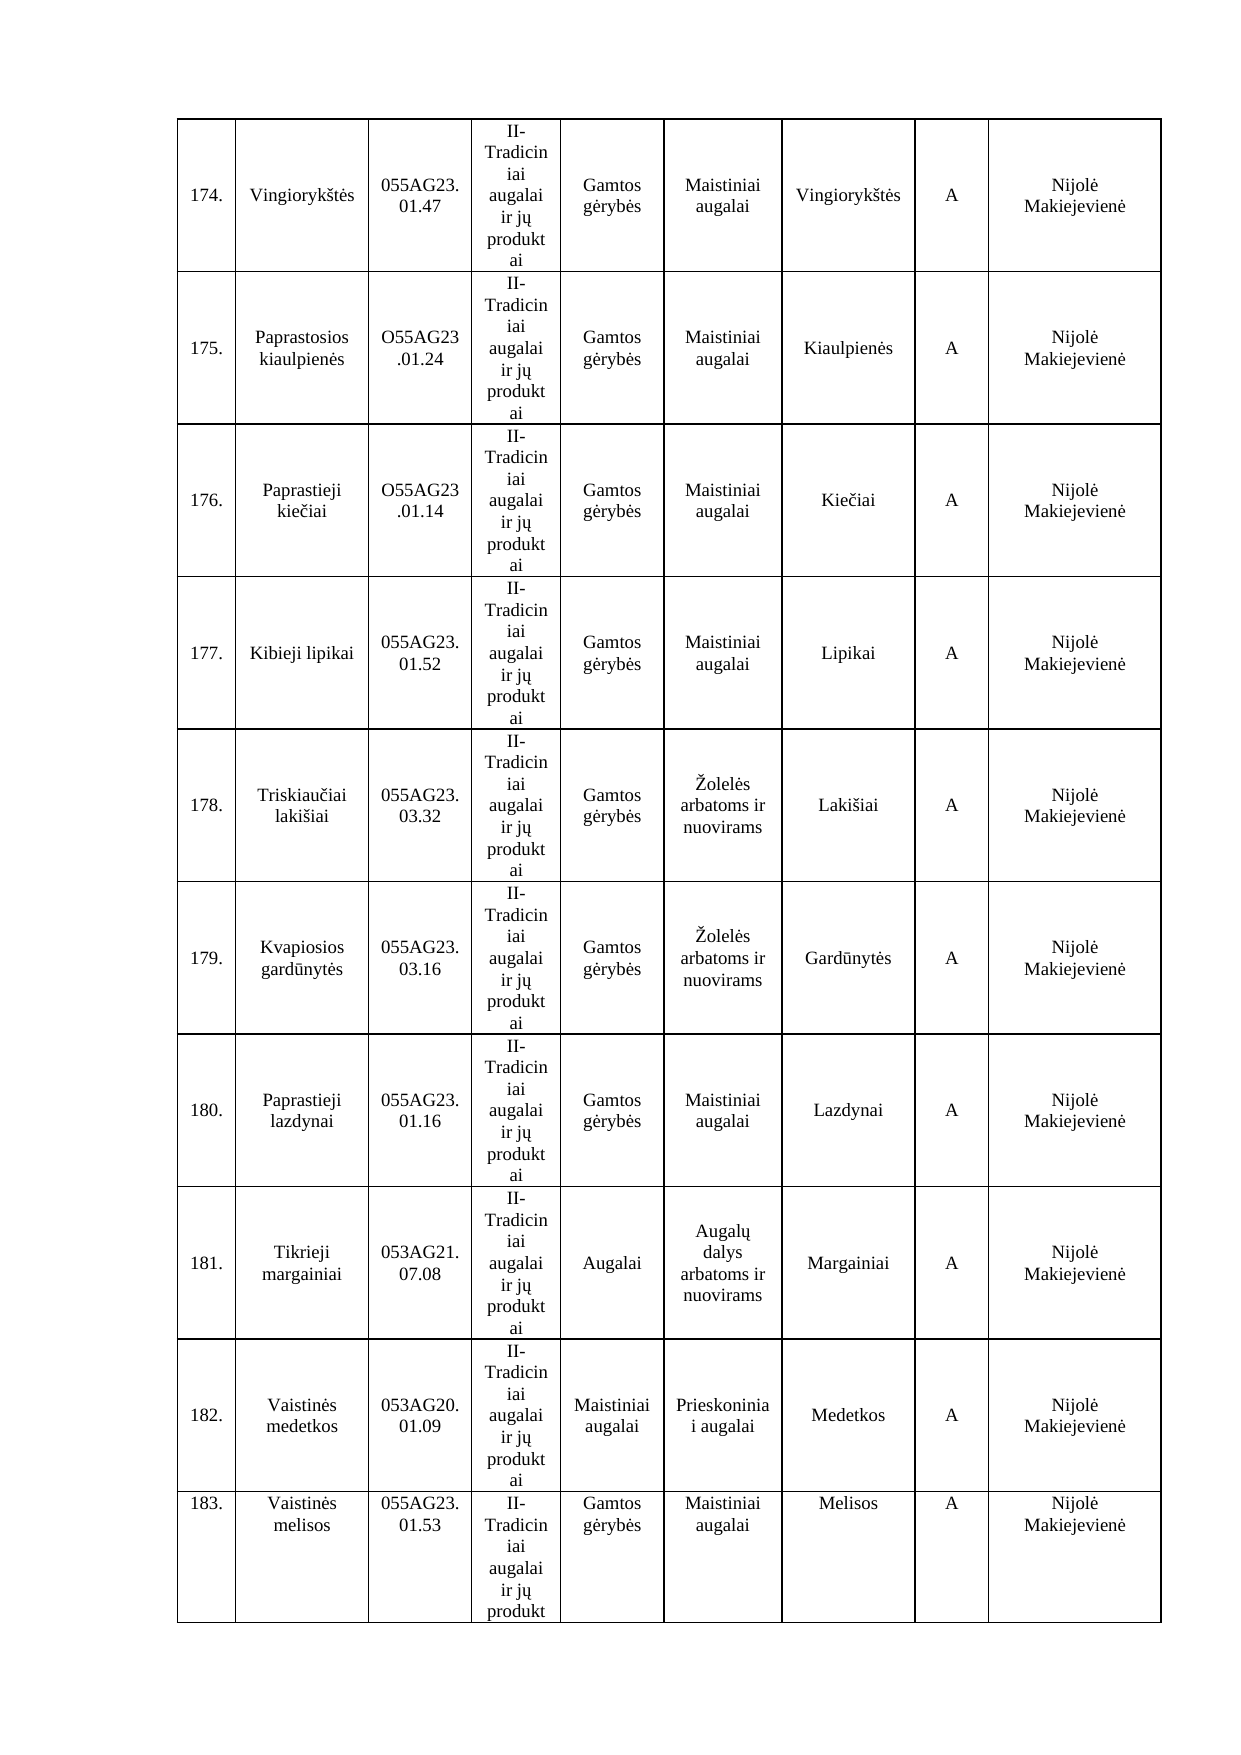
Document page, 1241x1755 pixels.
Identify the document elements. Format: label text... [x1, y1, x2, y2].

table_cell 179. [178, 882, 235, 1033]
table_cell Gamtos gėrybės [561, 730, 663, 881]
table_cell Nijolė Makiejevienė [989, 120, 1160, 271]
table_cell Nijolė Makiejevienė [989, 425, 1160, 576]
table_cell 055AG23.01.53 [369, 1492, 471, 1622]
table_cell II-Tradiciniai augalai ir jų produktai [472, 1187, 560, 1338]
table_cell II-Tradiciniai augalai ir jų produktai [472, 272, 560, 423]
table_cell Nijolė Makiejevienė [989, 272, 1160, 423]
table_cell 174. [178, 120, 235, 271]
table_cell Gardūnytės [783, 882, 914, 1033]
table_cell 183. [178, 1492, 235, 1622]
table_cell Maistiniai augalai [665, 120, 781, 271]
table_cell Lakišiai [783, 730, 914, 881]
table_cell Maistiniai augalai [665, 1492, 781, 1622]
table_cell Nijolė Makiejevienė [989, 882, 1160, 1033]
table_cell II-Tradiciniai augalai ir jų produktai [472, 1340, 560, 1491]
table_cell Nijolė Makiejevienė [989, 1340, 1160, 1491]
table_cell Vaistinės medetkos [236, 1340, 368, 1491]
table_cell 055AG23.01.16 [369, 1035, 471, 1186]
table_cell Gamtos gėrybės [561, 425, 663, 576]
table_cell Paprastieji lazdynai [236, 1035, 368, 1186]
table_cell Nijolė Makiejevienė [989, 577, 1160, 728]
table_cell Maistiniai augalai [665, 577, 781, 728]
table_cell Gamtos gėrybės [561, 882, 663, 1033]
table_cell Maistiniai augalai [665, 272, 781, 423]
table_cell 176. [178, 425, 235, 576]
table_cell Triskiaučiai lakišiai [236, 730, 368, 881]
table_cell 181. [178, 1187, 235, 1338]
table_cell Vingiorykštės [783, 120, 914, 271]
table_cell Gamtos gėrybės [561, 272, 663, 423]
table_cell Augalų dalys arbatoms ir nuovirams [665, 1187, 781, 1338]
table_cell Medetkos [783, 1340, 914, 1491]
table_cell 178. [178, 730, 235, 881]
table_cell O55AG23.01.24 [369, 272, 471, 423]
table_cell 055AG23.03.32 [369, 730, 471, 881]
table_cell 182. [178, 1340, 235, 1491]
table_cell 055AG23.01.47 [369, 120, 471, 271]
table_cell Lazdynai [783, 1035, 914, 1186]
table_cell 177. [178, 577, 235, 728]
table_cell Maistiniai augalai [561, 1340, 663, 1491]
table_cell Kibieji lipikai [236, 577, 368, 728]
table_cell A [916, 1187, 988, 1338]
table_cell 055AG23.03.16 [369, 882, 471, 1033]
table_cell Nijolė Makiejevienė [989, 1187, 1160, 1338]
table_cell Paprastieji kiečiai [236, 425, 368, 576]
table_cell 053AG20.01.09 [369, 1340, 471, 1491]
table_cell II-Tradiciniai augalai ir jų produktai [472, 730, 560, 881]
table_cell Lipikai [783, 577, 914, 728]
table_cell Žolelės arbatoms ir nuovirams [665, 730, 781, 881]
table_cell Prieskoniniai augalai [665, 1340, 781, 1491]
table_cell 055AG23.01.52 [369, 577, 471, 728]
table_cell II-Tradiciniai augalai ir jų produkt [472, 1492, 560, 1622]
table_cell Nijolė Makiejevienė [989, 1492, 1160, 1622]
table_cell Gamtos gėrybės [561, 577, 663, 728]
table_cell Margainiai [783, 1187, 914, 1338]
table_cell II-Tradiciniai augalai ir jų produktai [472, 120, 560, 271]
table_cell Tikrieji margainiai [236, 1187, 368, 1338]
table_cell 053AG21.07.08 [369, 1187, 471, 1338]
table_cell Maistiniai augalai [665, 425, 781, 576]
table_cell A [916, 1035, 988, 1186]
table_cell II-Tradiciniai augalai ir jų produktai [472, 577, 560, 728]
table_cell Vaistinės melisos [236, 1492, 368, 1622]
table_cell II-Tradiciniai augalai ir jų produktai [472, 425, 560, 576]
table_cell Gamtos gėrybės [561, 1492, 663, 1622]
table_cell A [916, 1492, 988, 1622]
table_cell Kiaulpienės [783, 272, 914, 423]
table_cell 175. [178, 272, 235, 423]
table_cell Nijolė Makiejevienė [989, 730, 1160, 881]
table_cell Gamtos gėrybės [561, 1035, 663, 1186]
table_cell 180. [178, 1035, 235, 1186]
table_cell Nijolė Makiejevienė [989, 1035, 1160, 1186]
table_cell Kiečiai [783, 425, 914, 576]
table_cell A [916, 882, 988, 1033]
table_cell Augalai [561, 1187, 663, 1338]
table_cell A [916, 425, 988, 576]
table_cell Vingiorykštės [236, 120, 368, 271]
table_cell A [916, 272, 988, 423]
table_cell A [916, 577, 988, 728]
table_cell Paprastosios kiaulpienės [236, 272, 368, 423]
table_cell Gamtos gėrybės [561, 120, 663, 271]
table_cell A [916, 1340, 988, 1491]
table_cell Maistiniai augalai [665, 1035, 781, 1186]
table_cell A [916, 120, 988, 271]
table_cell O55AG23.01.14 [369, 425, 471, 576]
table_cell A [916, 730, 988, 881]
table_cell II-Tradiciniai augalai ir jų produktai [472, 1035, 560, 1186]
table_cell II-Tradiciniai augalai ir jų produktai [472, 882, 560, 1033]
table_cell Žolelės arbatoms ir nuovirams [665, 882, 781, 1033]
table_cell Melisos [783, 1492, 914, 1622]
table_cell Kvapiosios gardūnytės [236, 882, 368, 1033]
